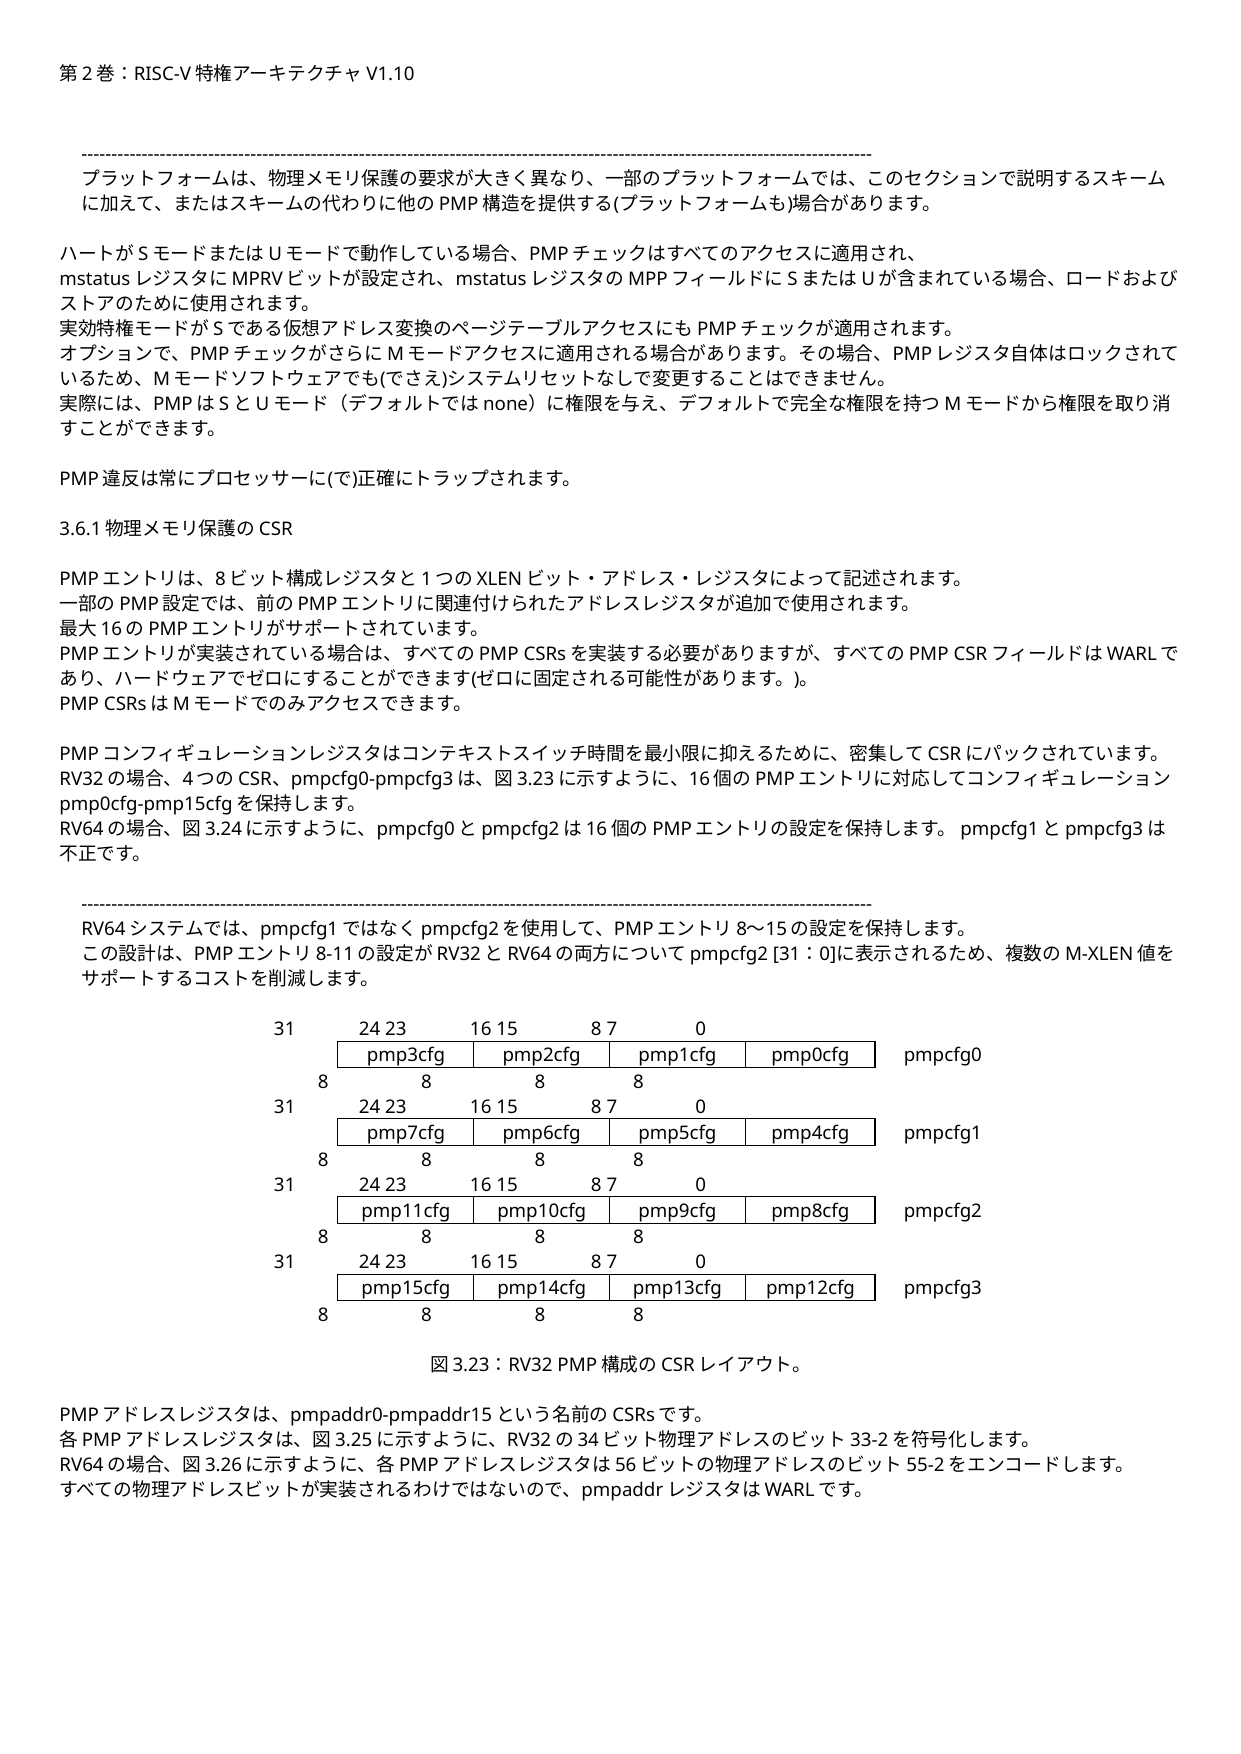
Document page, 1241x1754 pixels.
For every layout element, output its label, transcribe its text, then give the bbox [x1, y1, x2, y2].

table_header pmp12cfg [746, 1275, 874, 1300]
text mstatusレジスタにMPRVビットが設定され、mstatusレジスタのMPPフィールドにSまたはUが含まれている場合、ロードおよびストアのために使用されます。 [59, 266, 1181, 316]
table_header pmpcfg2 [876, 1196, 1010, 1222]
table_header pmpcfg3 [876, 1274, 1010, 1300]
text 31 24 23 16 15 8 7 0 [59, 1016, 1181, 1041]
text 8 8 8 8 [59, 1146, 1181, 1171]
text 3.6.1物理メモリ保護のCSR [59, 516, 1181, 541]
table_header pmp8cfg [746, 1197, 874, 1222]
table_header pmp4cfg [746, 1119, 874, 1145]
text PMPコンフィギュレーションレジスタはコンテキストスイッチ時間を最小限に抑えるために、密集してCSRにパックされています。 [59, 741, 1181, 766]
text ハートがSモードまたはUモードで動作している場合、PMPチェックはすべてのアクセスに適用され、 [59, 241, 1181, 266]
text ----------------------------------------------------------------------------------------------------------------------------------- [81, 891, 1181, 916]
text オプションで、PMPチェックがさらにMモードアクセスに適用される場合があります。その場合、PMPレジスタ自体はロックされているため、Mモードソフトウェアでも(でさえ)システムリセットなしで変更することはできません。 [59, 341, 1181, 391]
text この設計は、PMPエントリ8-11の設定がRV32とRV64の両方についてpmpcfg2 [31：0]に表示されるため、複数のM-XLEN値をサポートするコストを削減します。 [81, 941, 1181, 991]
text PMPアドレスレジスタは、pmpaddr0-pmpaddr15という名前のCSRsです。 [59, 1401, 1181, 1426]
text 各PMPアドレスレジスタは、図3.25に示すように、RV32の34ビット物理アドレスのビット33-2を符号化します。 [59, 1426, 1181, 1451]
text 8 8 8 8 [59, 1301, 1181, 1326]
table_header pmp15cfg [338, 1275, 473, 1300]
table_header pmp2cfg [474, 1042, 609, 1067]
text RV32の場合、4つのCSR、pmpcfg0-pmpcfg3は、図3.23に示すように、16個のPMPエントリに対応してコンフィギュレーションpmp0cfg-pmp15cfgを保持します。 [59, 766, 1181, 816]
text 8 8 8 8 [59, 1223, 1181, 1248]
text PMPエントリは、8ビット構成レジスタと1つのXLENビット・アドレス・レジスタによって記述されます。 [59, 566, 1181, 591]
text RV64の場合、図3.24に示すように、pmpcfg0とpmpcfg2は16個のPMPエントリの設定を保持します。 pmpcfg1とpmpcfg3は不正です。 [59, 816, 1181, 866]
text ----------------------------------------------------------------------------------------------------------------------------------- [81, 141, 1181, 166]
table_header pmp13cfg [610, 1275, 745, 1300]
table_header pmp7cfg [338, 1119, 473, 1145]
text PMP違反は常にプロセッサーに(で)正確にトラップされます。 [59, 466, 1181, 491]
text 最大16のPMPエントリがサポートされています。 [59, 616, 1181, 641]
table_header pmp10cfg [474, 1197, 609, 1222]
table_header pmp1cfg [610, 1042, 745, 1067]
text 一部のPMP設定では、前のPMPエントリに関連付けられたアドレスレジスタが追加で使用されます。 [59, 591, 1181, 616]
text 8 8 8 8 [59, 1068, 1181, 1093]
text 実際には、PMPはSとUモード（デフォルトではnone）に権限を与え、デフォルトで完全な権限を持つMモードから権限を取り消すことができます。 [59, 391, 1181, 441]
table_header pmp3cfg [338, 1042, 473, 1067]
table_header pmp0cfg [746, 1042, 874, 1067]
text RV64システムでは、pmpcfg1ではなくpmpcfg2を使用して、PMPエントリ8〜15の設定を保持します。 [81, 916, 1181, 941]
table_header pmp9cfg [610, 1197, 745, 1222]
table_header pmp14cfg [474, 1275, 609, 1300]
text RV64の場合、図3.26に示すように、各PMPアドレスレジスタは56ビットの物理アドレスのビット55-2をエンコードします。 [59, 1451, 1181, 1476]
text 図3.23：RV32 PMP構成のCSRレイアウト。 [59, 1351, 1181, 1376]
table_header pmpcfg1 [876, 1118, 1010, 1145]
text プラットフォームは、物理メモリ保護の要求が大きく異なり、一部のプラットフォームでは、このセクションで説明するスキームに加えて、またはスキームの代わりに他のPMP構造を提供する(プラットフォームも)場合があります。 [81, 166, 1181, 216]
table_header pmp11cfg [338, 1197, 473, 1222]
text PMPエントリが実装されている場合は、すべてのPMP CSRsを実装する必要がありますが、すべてのPMP CSRフィールドはWARLであり、ハードウェアでゼロにすることができます(ゼロに固定される可能性があります。)。 [59, 641, 1181, 691]
table_header pmp6cfg [474, 1119, 609, 1145]
table_header pmpcfg0 [876, 1041, 1010, 1067]
text 31 24 23 16 15 8 7 0 [59, 1171, 1181, 1196]
text 実効特権モードがSである仮想アドレス変換のページテーブルアクセスにもPMPチェックが適用されます。 [59, 316, 1181, 341]
text PMP CSRsはMモードでのみアクセスできます。 [59, 691, 1181, 716]
text すべての物理アドレスビットが実装されるわけではないので、pmpaddrレジスタはWARLです。 [59, 1476, 1181, 1501]
table_header pmp5cfg [610, 1119, 745, 1145]
text 31 24 23 16 15 8 7 0 [59, 1093, 1181, 1118]
text 31 24 23 16 15 8 7 0 [59, 1248, 1181, 1273]
